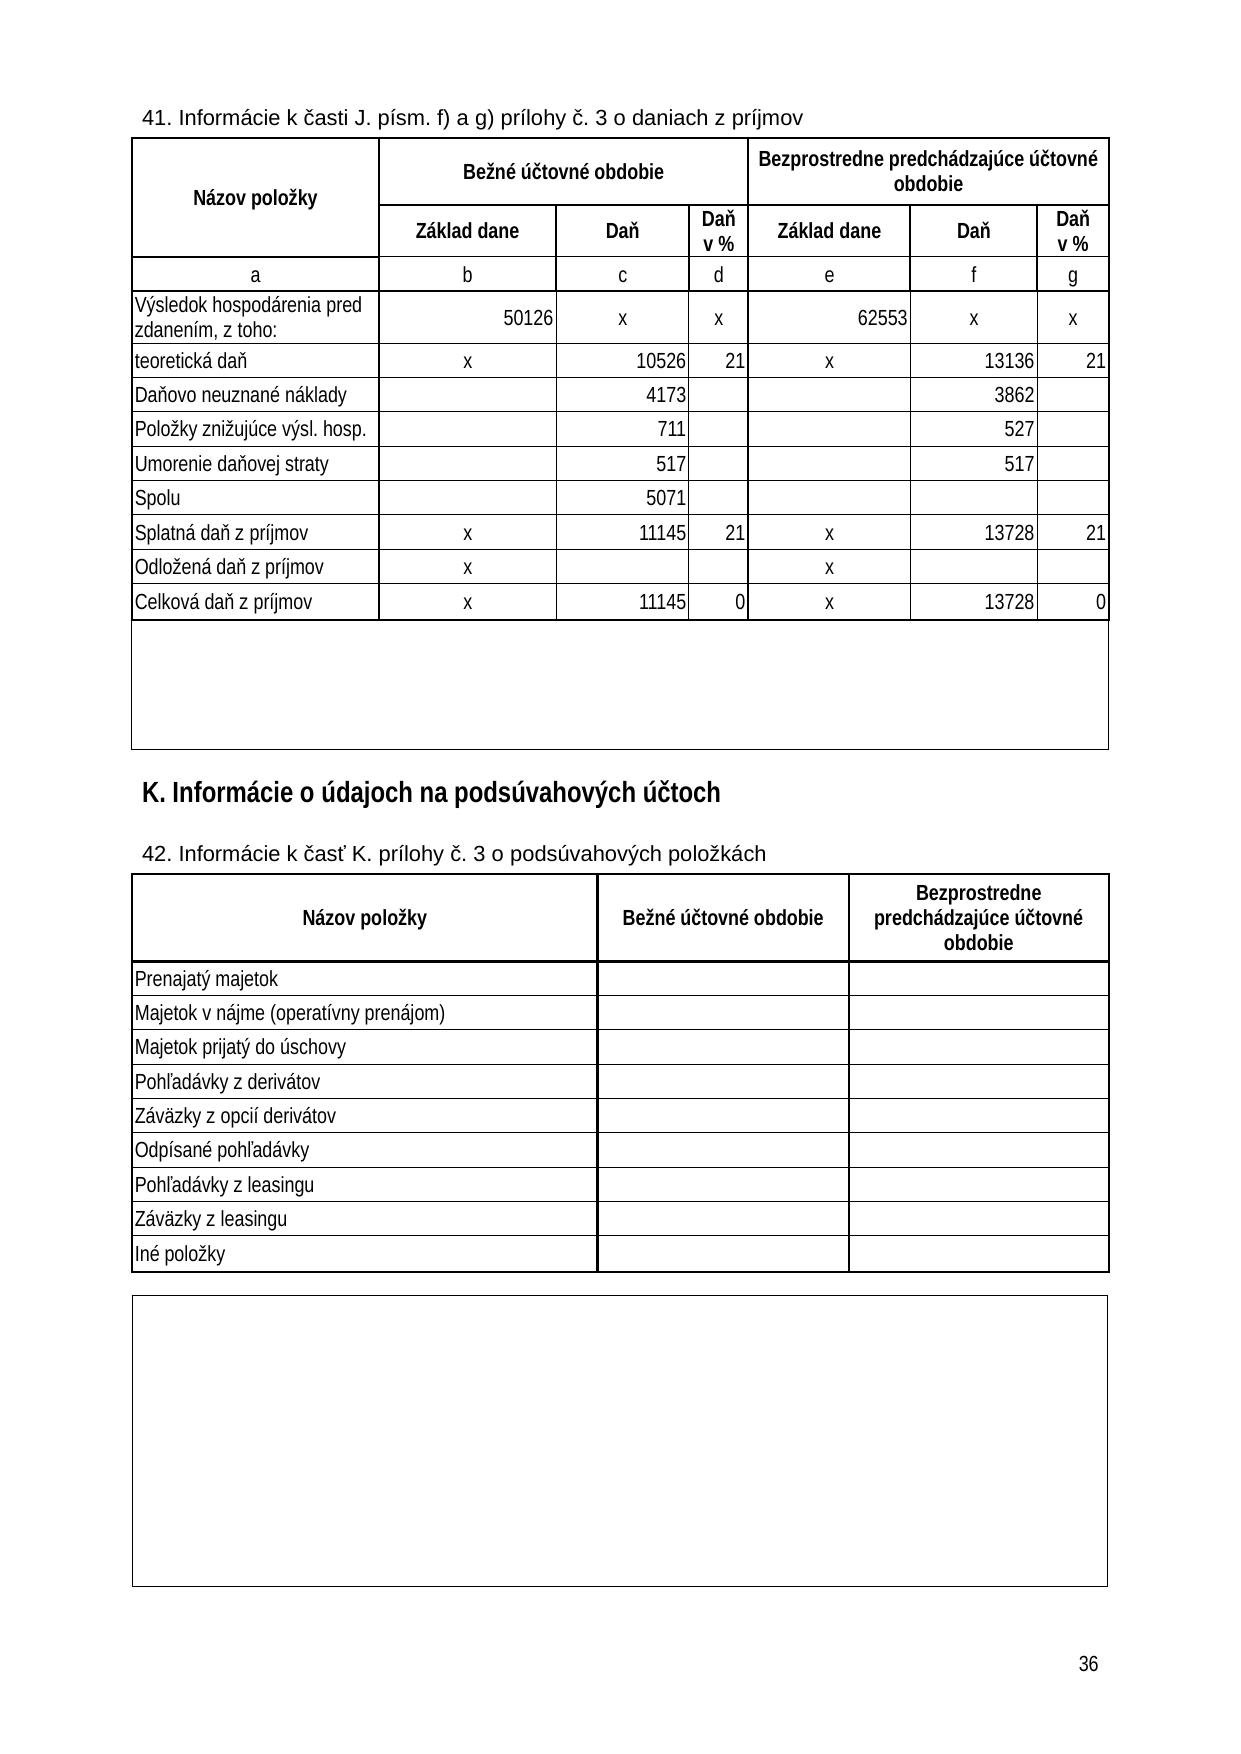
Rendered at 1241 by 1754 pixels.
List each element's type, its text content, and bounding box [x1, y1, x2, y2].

table_cell 11145 [557, 515, 688, 549]
table_header [133, 1296, 1107, 1586]
table_cell 13728 [911, 515, 1037, 549]
table_cell 517 [911, 447, 1037, 480]
table_cell [380, 481, 556, 514]
table_cell [749, 447, 910, 480]
table_cell Umorenie daňovej straty [133, 447, 378, 480]
table_cell Odložená daň z príjmov [133, 550, 378, 583]
table_cell 62553 [749, 292, 910, 342]
table_cell 11145 [557, 584, 688, 619]
table_cell Základ dane [749, 206, 909, 256]
table_cell [850, 996, 1108, 1029]
table_cell [689, 378, 747, 411]
table_cell x [380, 584, 556, 619]
table_cell Základ dane [380, 206, 555, 256]
table_cell Spolu [133, 481, 378, 514]
table_header Názov položky [133, 875, 596, 960]
table_header Bežné účtovné obdobie [380, 139, 747, 203]
table_cell [1038, 378, 1108, 411]
table_cell x [380, 344, 556, 377]
table_cell Daňovo neuznané náklady [133, 378, 378, 411]
table_cell [1038, 447, 1108, 480]
table_cell 21 [689, 344, 747, 377]
table_cell f [911, 257, 1036, 290]
table_cell Prenajatý majetok [133, 963, 596, 995]
table_cell [1038, 412, 1108, 446]
table_cell x [1038, 292, 1108, 342]
table_cell [1038, 481, 1108, 514]
table_cell Záväzky z opcií derivátov [133, 1099, 596, 1132]
table_cell Pohľadávky z leasingu [133, 1168, 596, 1201]
table_header Bezprostredne predchádzajúce účtovné obdobie [749, 139, 1108, 203]
table_cell 21 [1038, 515, 1108, 549]
table_cell 3862 [911, 378, 1037, 411]
table_cell [749, 481, 910, 514]
table_cell x [749, 550, 910, 583]
table_cell [599, 1168, 848, 1201]
table_header Bežné účtovné obdobie [599, 875, 848, 960]
text 42. Informácie k časť K. prílohy č. 3 o podsúvahových položkách [142, 841, 1098, 867]
text 41. Informácie k časti J. písm. f) a g) prílohy č. 3 o daniach z príjmov [142, 105, 1098, 130]
table_cell [850, 1168, 1108, 1201]
table_cell [599, 1236, 848, 1271]
table_cell g [1038, 257, 1108, 290]
table_cell [689, 412, 747, 446]
table_cell [749, 378, 910, 411]
table_cell [599, 1133, 848, 1167]
table_cell b [380, 257, 555, 290]
table_cell x [557, 292, 688, 342]
table_cell Daň [911, 206, 1036, 256]
table_cell [599, 996, 848, 1029]
table_cell Výsledok hospodárenia pred zdanením, z toho: [133, 292, 378, 342]
table_cell [380, 412, 556, 446]
table_cell [749, 412, 910, 446]
table_cell [850, 963, 1108, 995]
table_cell [850, 1133, 1108, 1167]
table_cell [557, 550, 688, 583]
table_cell [599, 1030, 848, 1063]
table_cell 13728 [911, 584, 1037, 619]
table_cell x [749, 515, 910, 549]
table_cell Daň [557, 206, 688, 256]
table_cell a [133, 258, 378, 290]
subtitle K. Informácie o údajoch na podsúvahových účtoch [142, 775, 1098, 809]
table_cell Odpísané pohľadávky [133, 1133, 596, 1167]
table_cell x [749, 584, 910, 619]
table_cell [599, 963, 848, 995]
table_cell x [911, 292, 1037, 342]
table_cell x [380, 550, 556, 583]
table_cell [850, 1236, 1108, 1271]
table_cell [380, 378, 556, 411]
table_cell 0 [689, 584, 747, 619]
table_cell e [749, 257, 909, 290]
table_cell [850, 1065, 1108, 1098]
table_cell [599, 1099, 848, 1132]
table_cell 4173 [557, 378, 688, 411]
table_cell 10526 [557, 344, 688, 377]
table_cell [1038, 550, 1108, 583]
table_cell 5071 [557, 481, 688, 514]
table_cell [599, 1065, 848, 1098]
table_cell [599, 1202, 848, 1235]
table_cell [850, 1099, 1108, 1132]
table_cell Daň v % [1038, 206, 1108, 256]
table_cell d [690, 257, 747, 290]
table_cell [689, 481, 747, 514]
table_cell Položky znižujúce výsl. hosp. [133, 412, 378, 446]
table_cell Majetok prijatý do úschovy [133, 1030, 596, 1063]
table_cell [689, 550, 747, 583]
table_cell Daň v % [690, 206, 747, 256]
table_cell Záväzky z leasingu [133, 1202, 596, 1235]
table_cell [132, 621, 1108, 749]
table_cell x [380, 515, 556, 549]
table_cell Splatná daň z príjmov [133, 515, 378, 549]
table_cell 13136 [911, 344, 1037, 377]
table_cell [850, 1030, 1108, 1063]
table_cell 0 [1038, 584, 1108, 619]
table_cell x [689, 292, 747, 342]
table_cell x [749, 344, 910, 377]
table_cell [850, 1202, 1108, 1235]
table_cell Iné položky [133, 1236, 596, 1271]
table_cell Celková daň z príjmov [133, 584, 378, 619]
table_cell Pohľadávky z derivátov [133, 1065, 596, 1098]
table_cell 527 [911, 412, 1037, 446]
table_cell 50126 [380, 292, 556, 342]
table_cell c [557, 257, 688, 290]
table_cell 711 [557, 412, 688, 446]
table_header Bezprostredne predchádzajúce účtovné obdobie [850, 875, 1108, 960]
table_cell 517 [557, 447, 688, 480]
table_cell 21 [1038, 344, 1108, 377]
table_cell Majetok v nájme (operatívny prenájom) [133, 996, 596, 1029]
table_cell teoretická daň [133, 344, 378, 377]
table_cell [911, 550, 1037, 583]
table_cell [911, 481, 1037, 514]
table_header Názov položky [133, 139, 378, 256]
table_cell [380, 447, 556, 480]
table_cell [689, 447, 747, 480]
table_cell 21 [689, 515, 747, 549]
